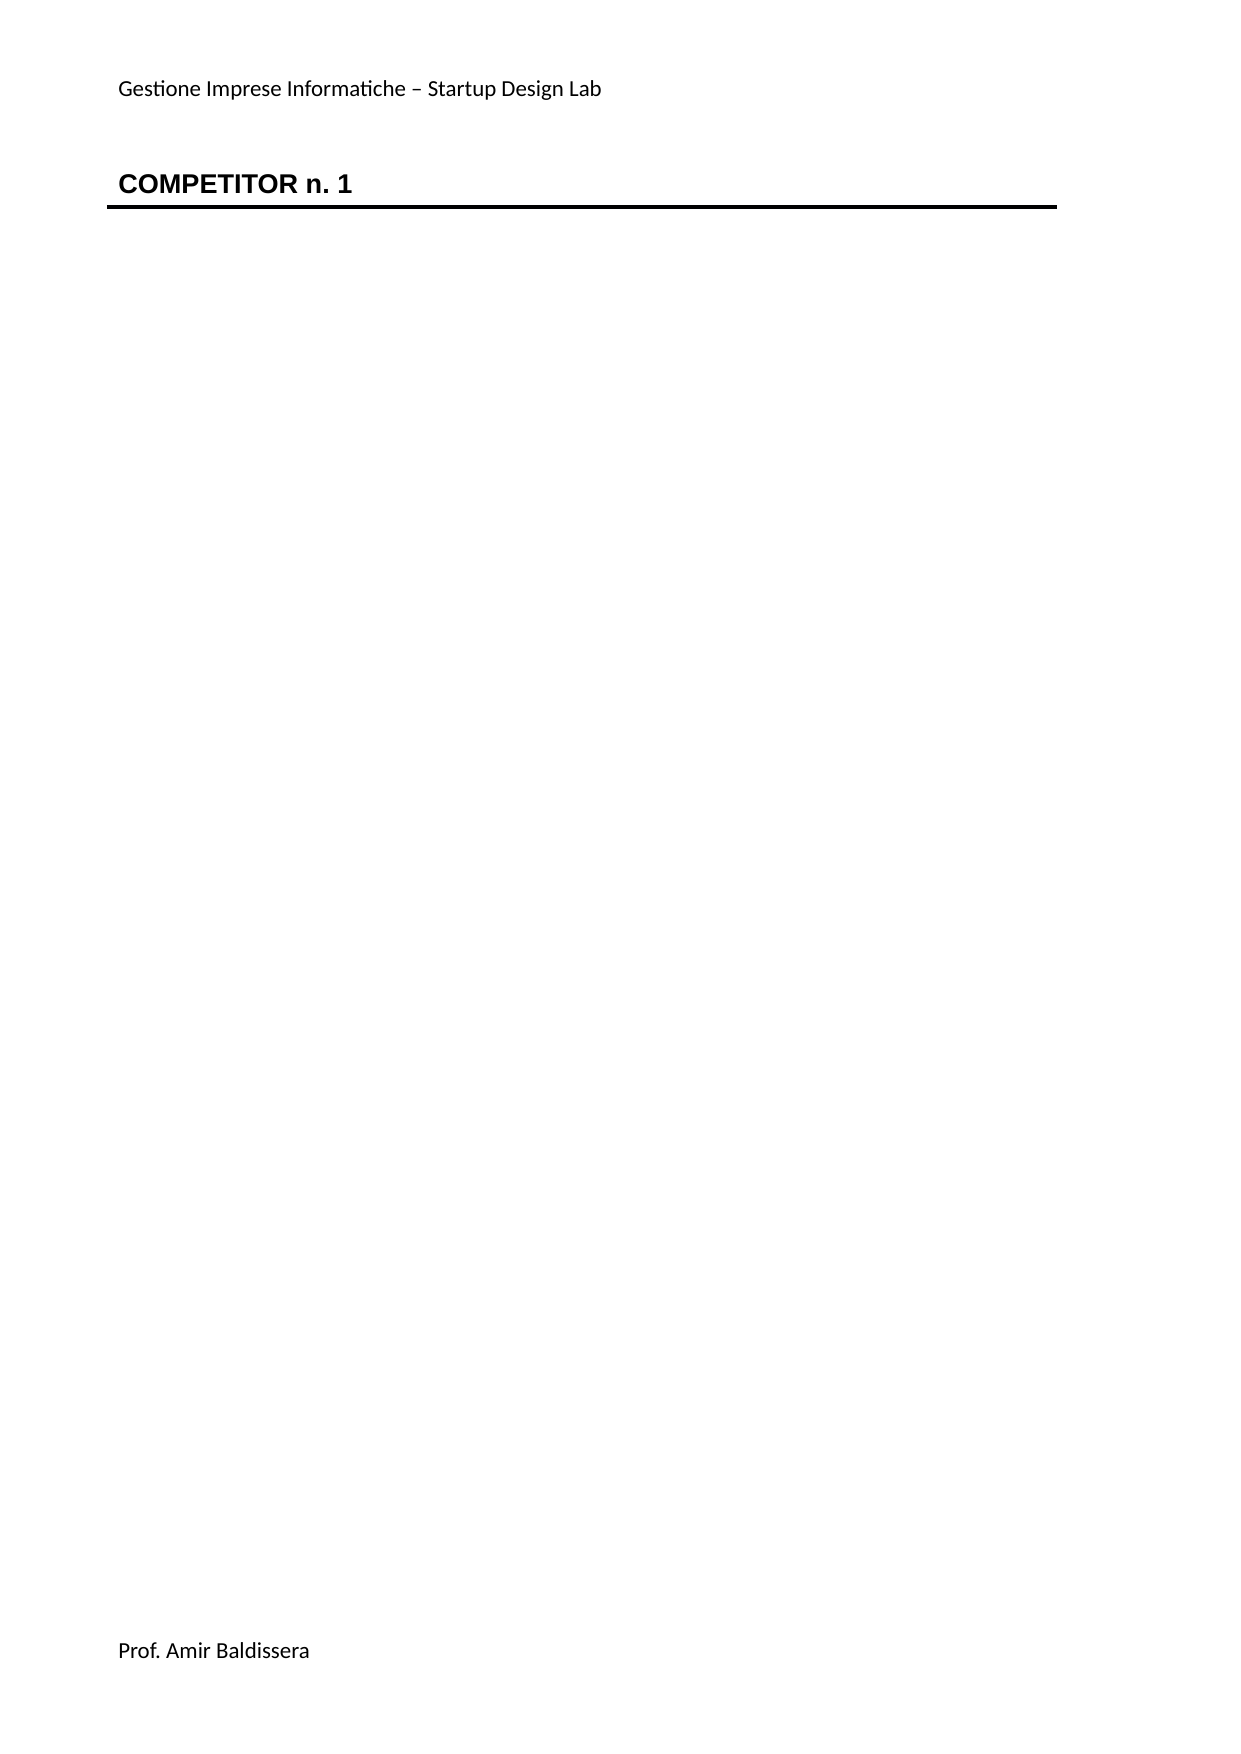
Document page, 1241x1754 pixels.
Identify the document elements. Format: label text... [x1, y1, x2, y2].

subtitle COMPETITOR n. 1 [118, 168, 1122, 200]
